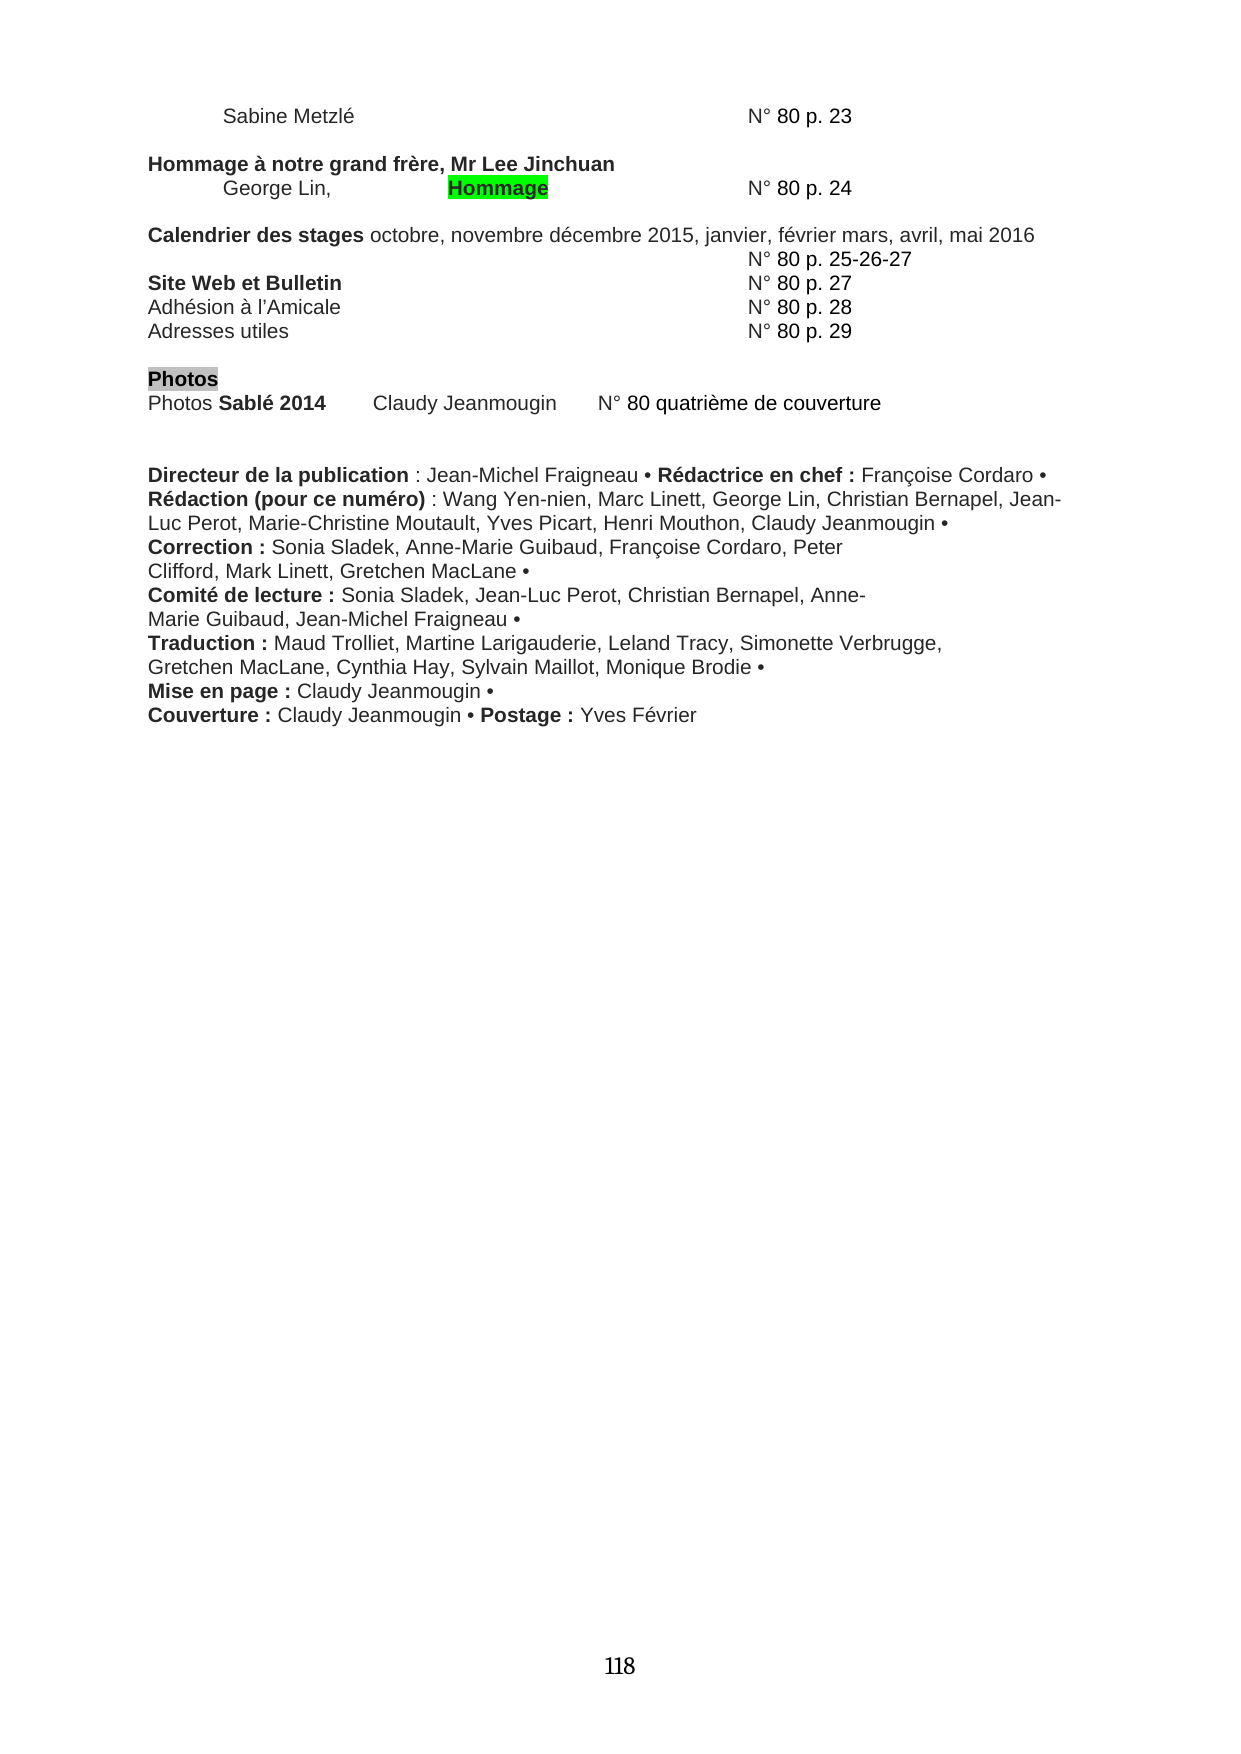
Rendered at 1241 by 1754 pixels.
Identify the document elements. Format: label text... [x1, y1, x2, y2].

text Site Web et Bulletin N° 80 p. 27 [148, 271, 1093, 295]
text Gretchen MacLane, Cynthia Hay, Sylvain Maillot, Monique Brodie • [148, 654, 1093, 678]
text Directeur de la publication : Jean-Michel Fraigneau • Rédactrice en chef : Françoise Cordaro • Rédaction (pour ce numéro) : Wang Yen-nien, Marc Linett, George Lin, Christian Bernapel, Jean-Luc Perot, Marie-Christine Moutault, Yves Picart, Henri Mouthon, Claudy Jeanmougin • [148, 463, 1093, 535]
text Adhésion à l’Amicale N° 80 p. 28 [148, 295, 1093, 319]
text Photos [148, 367, 1093, 391]
text Correction : Sonia Sladek, Anne-Marie Guibaud, Françoise Cordaro, Peter [148, 535, 1093, 559]
text Sabine Metzlé N° 80 p. 23 [148, 103, 1093, 127]
text N° 80 p. 25-26-27 [148, 247, 1093, 271]
text Hommage à notre grand frère, Mr Lee Jinchuan [148, 151, 1093, 175]
text Couverture : Claudy Jeanmougin • Postage : Yves Février [148, 702, 1093, 726]
text Photos Sablé 2014 Claudy Jeanmougin N° 80 quatrième de couverture [148, 391, 1093, 415]
text Calendrier des stages octobre, novembre décembre 2015, janvier, février mars, avril, mai 2016 [148, 223, 1093, 247]
text George Lin, Hommage N° 80 p. 24 [148, 175, 1093, 199]
text Adresses utiles N° 80 p. 29 [148, 319, 1093, 343]
text Mise en page : Claudy Jeanmougin • [148, 678, 1093, 702]
text Comité de lecture : Sonia Sladek, Jean-Luc Perot, Christian Bernapel, Anne- [148, 583, 1093, 607]
text Clifford, Mark Linett, Gretchen MacLane • [148, 559, 1093, 583]
text Marie Guibaud, Jean-Michel Fraigneau • [148, 607, 1093, 631]
text Traduction : Maud Trolliet, Martine Larigauderie, Leland Tracy, Simonette Verbrugge, [148, 631, 1093, 654]
